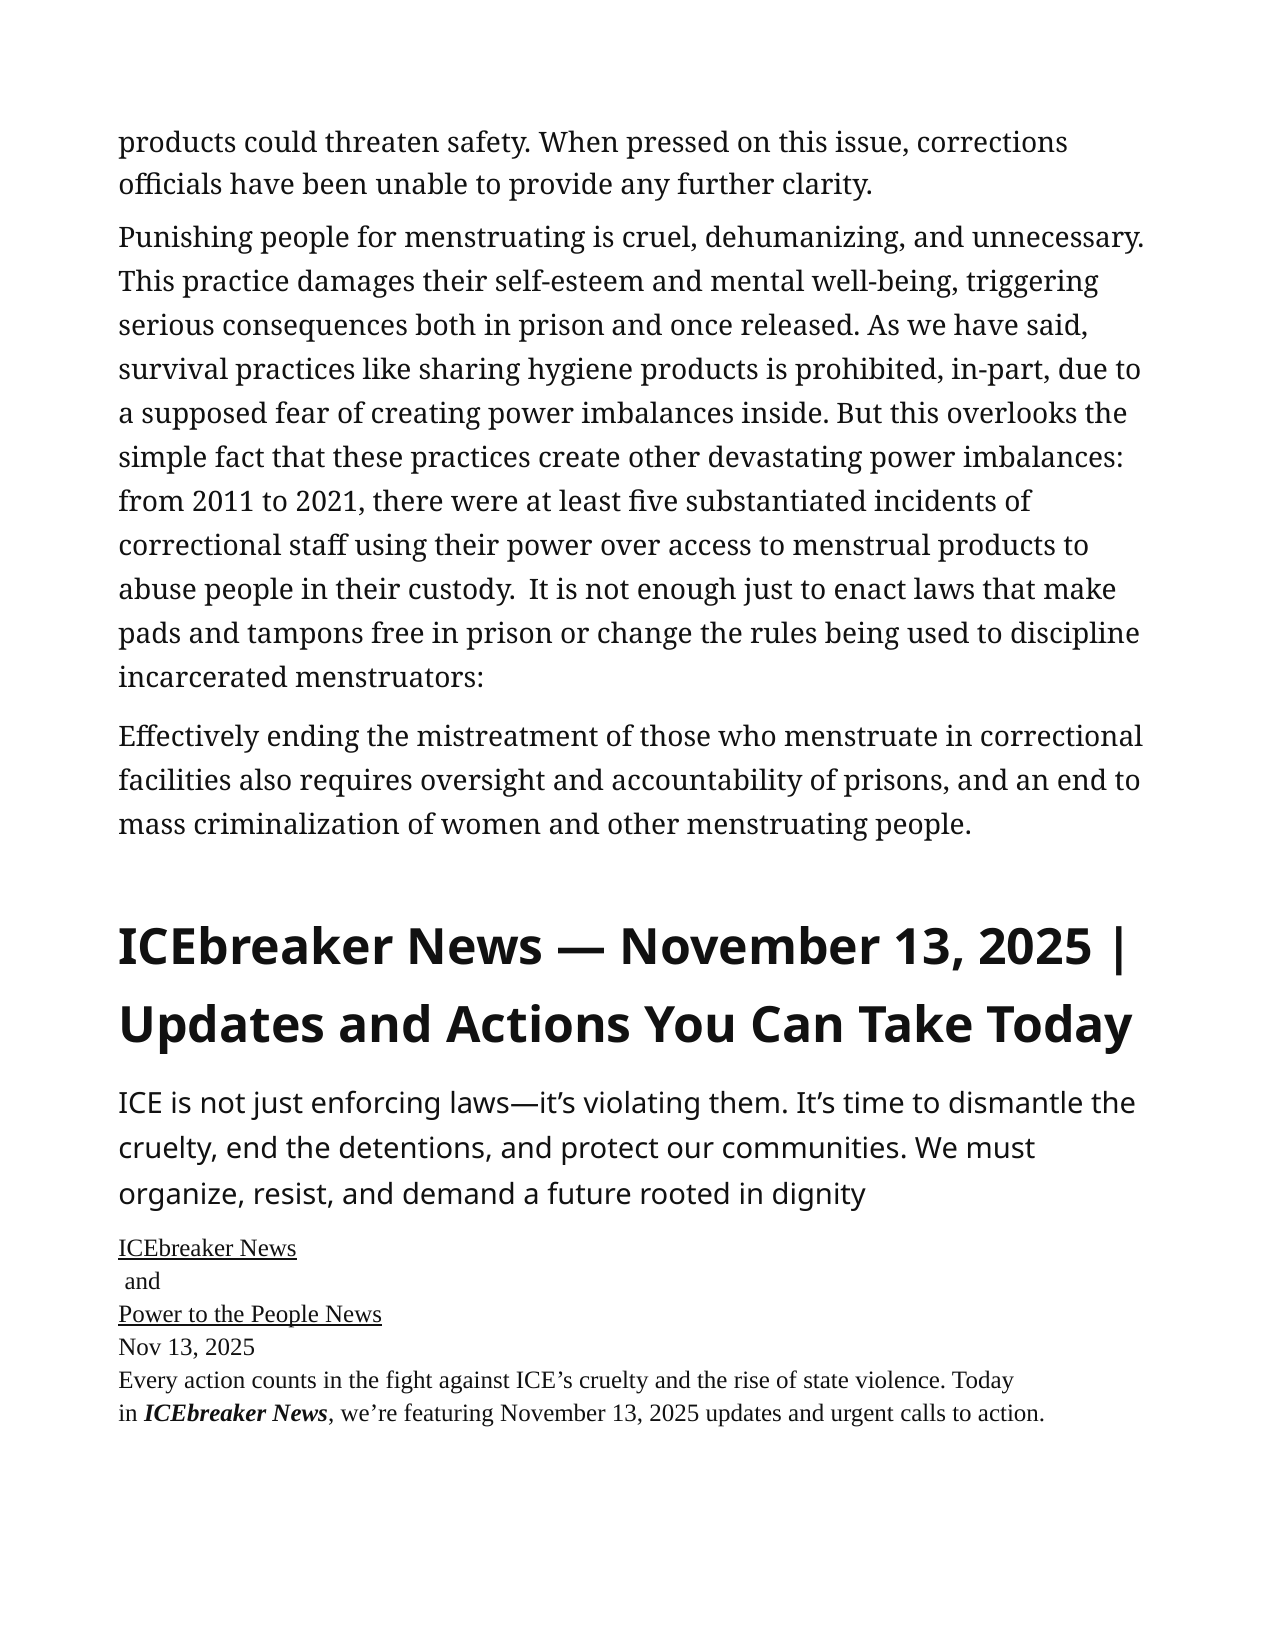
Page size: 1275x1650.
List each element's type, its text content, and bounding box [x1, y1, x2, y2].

text Punishing people for menstruating is cruel, dehumanizing, and unnecessary. This practice damages their self-esteem and mental well-being, triggering serious consequences both in prison and once released. As we have said, survival practices like sharing hygiene products is prohibited, in-part, due to a supposed fear of creating power imbalances inside. But this overlooks the simple fact that these practices create other devastating power imbalances: from 2011 to 2021, there were at least five substantiated incidents of correctional staff using their power over access to menstrual products to abuse people in their custody. It is not enough just to enact laws that make pads and tampons free in prison or change the rules being used to discipline incarcerated menstruators: [118, 217, 1157, 696]
subtitle ICE is not just enforcing laws—it’s violating them. It’s time to dismantle the cruelty, end the detentions, and protect our communities. We must organize, resist, and demand a future rooted in dignity [118, 1082, 1157, 1213]
text and [118, 1266, 1157, 1295]
text ICEbreaker News [118, 1233, 1157, 1262]
text Effectively ending the mistreatment of those who menstruate in correctional facilities also requires oversight and accountability of prisons, and an end to mass criminalization of women and other menstruating people. [118, 716, 1157, 843]
subtitle ICEbreaker News — November 13, 2025 | Updates and Actions You Can Take Today [118, 911, 1157, 1057]
text Every action counts in the fight against ICE’s cruelty and the rise of state violence. Today in ICEbreaker News, we’re featuring November 13, 2025 updates and urgent calls to action. [118, 1366, 1157, 1427]
text products could threaten safety. When pressed on this issue, corrections officials have been unable to provide any further clarity. [118, 118, 1157, 202]
text Power to the People News [118, 1299, 1157, 1328]
text Nov 13, 2025 [118, 1332, 1157, 1361]
